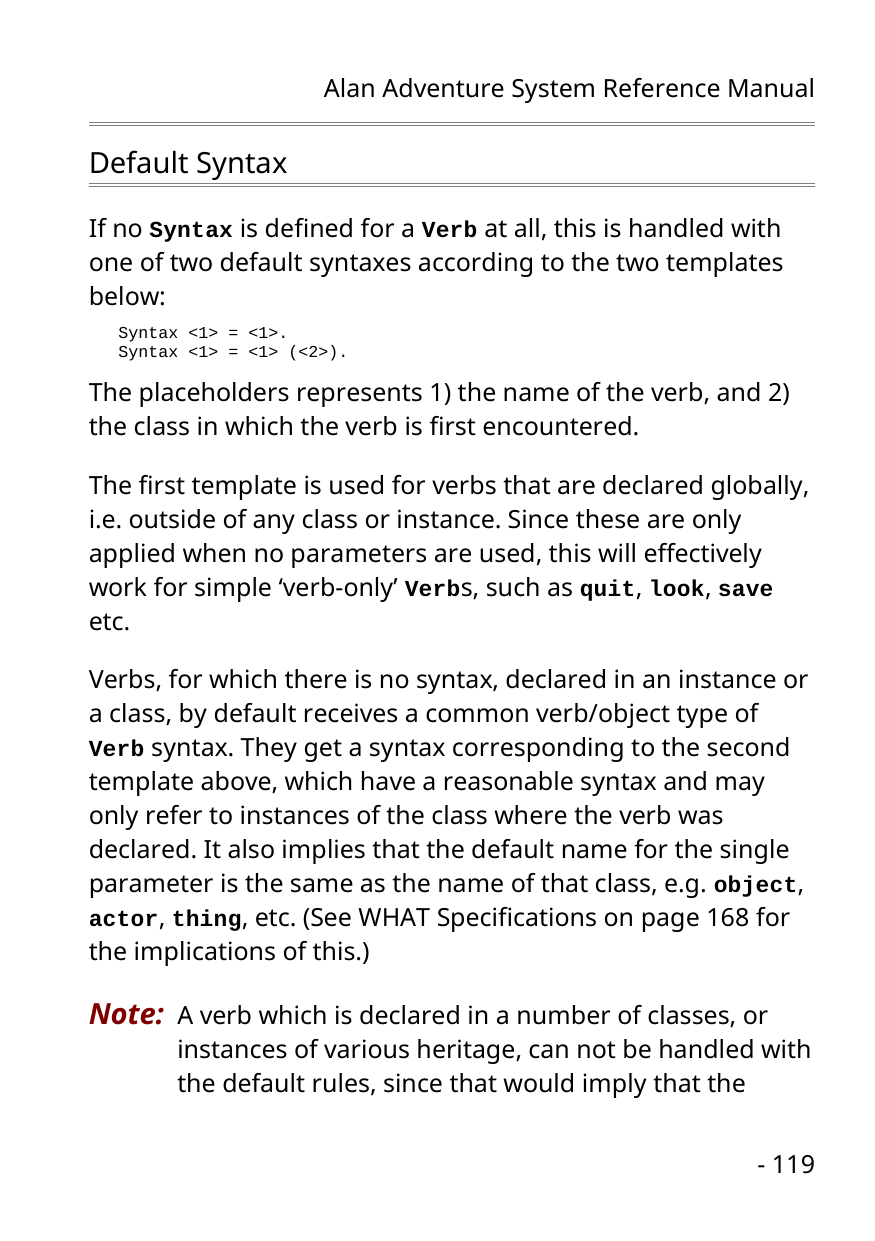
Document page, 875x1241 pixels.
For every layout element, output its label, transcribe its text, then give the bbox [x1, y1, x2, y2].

text Verbs, for which there is no syntax, declared in an instance or a class, by default receives a common verb/object type of Verb syntax. They get a syntax corresponding to the second template above, which have a reasonable syntax and may only refer to instances of the class where the verb was declared. It also implies that the default name for the single parameter is the same as the name of that class, e.g. object, actor, thing, etc. (See WHAT Specifications on page 141 for the implications of this.) [88, 662, 815, 968]
text The first template is used for verbs that are declared globally, i.e. outside of any class or instance. Since these are only applied when no parameters are used, this will effectively work for simple ‘verb-only’ Verbs, such as quit, look, save etc. [88, 468, 815, 637]
list A verb which is declared in a number of classes, or instances of various heritage, can not be handled with the default rules, since that would imply that the [88, 993, 815, 1100]
text Syntax <1> = <1>. [118, 325, 815, 344]
subtitle Default Syntax [88, 142, 815, 186]
text The placeholders represents 1) the name of the verb, and 2) the class in which the verb is first encountered. [88, 375, 815, 443]
text Syntax <1> = <1> (<2>). [118, 344, 815, 362]
text If no Syntax is defined for a Verb at all, this is handled with one of two default syntaxes according to the two templates below: [88, 211, 815, 313]
